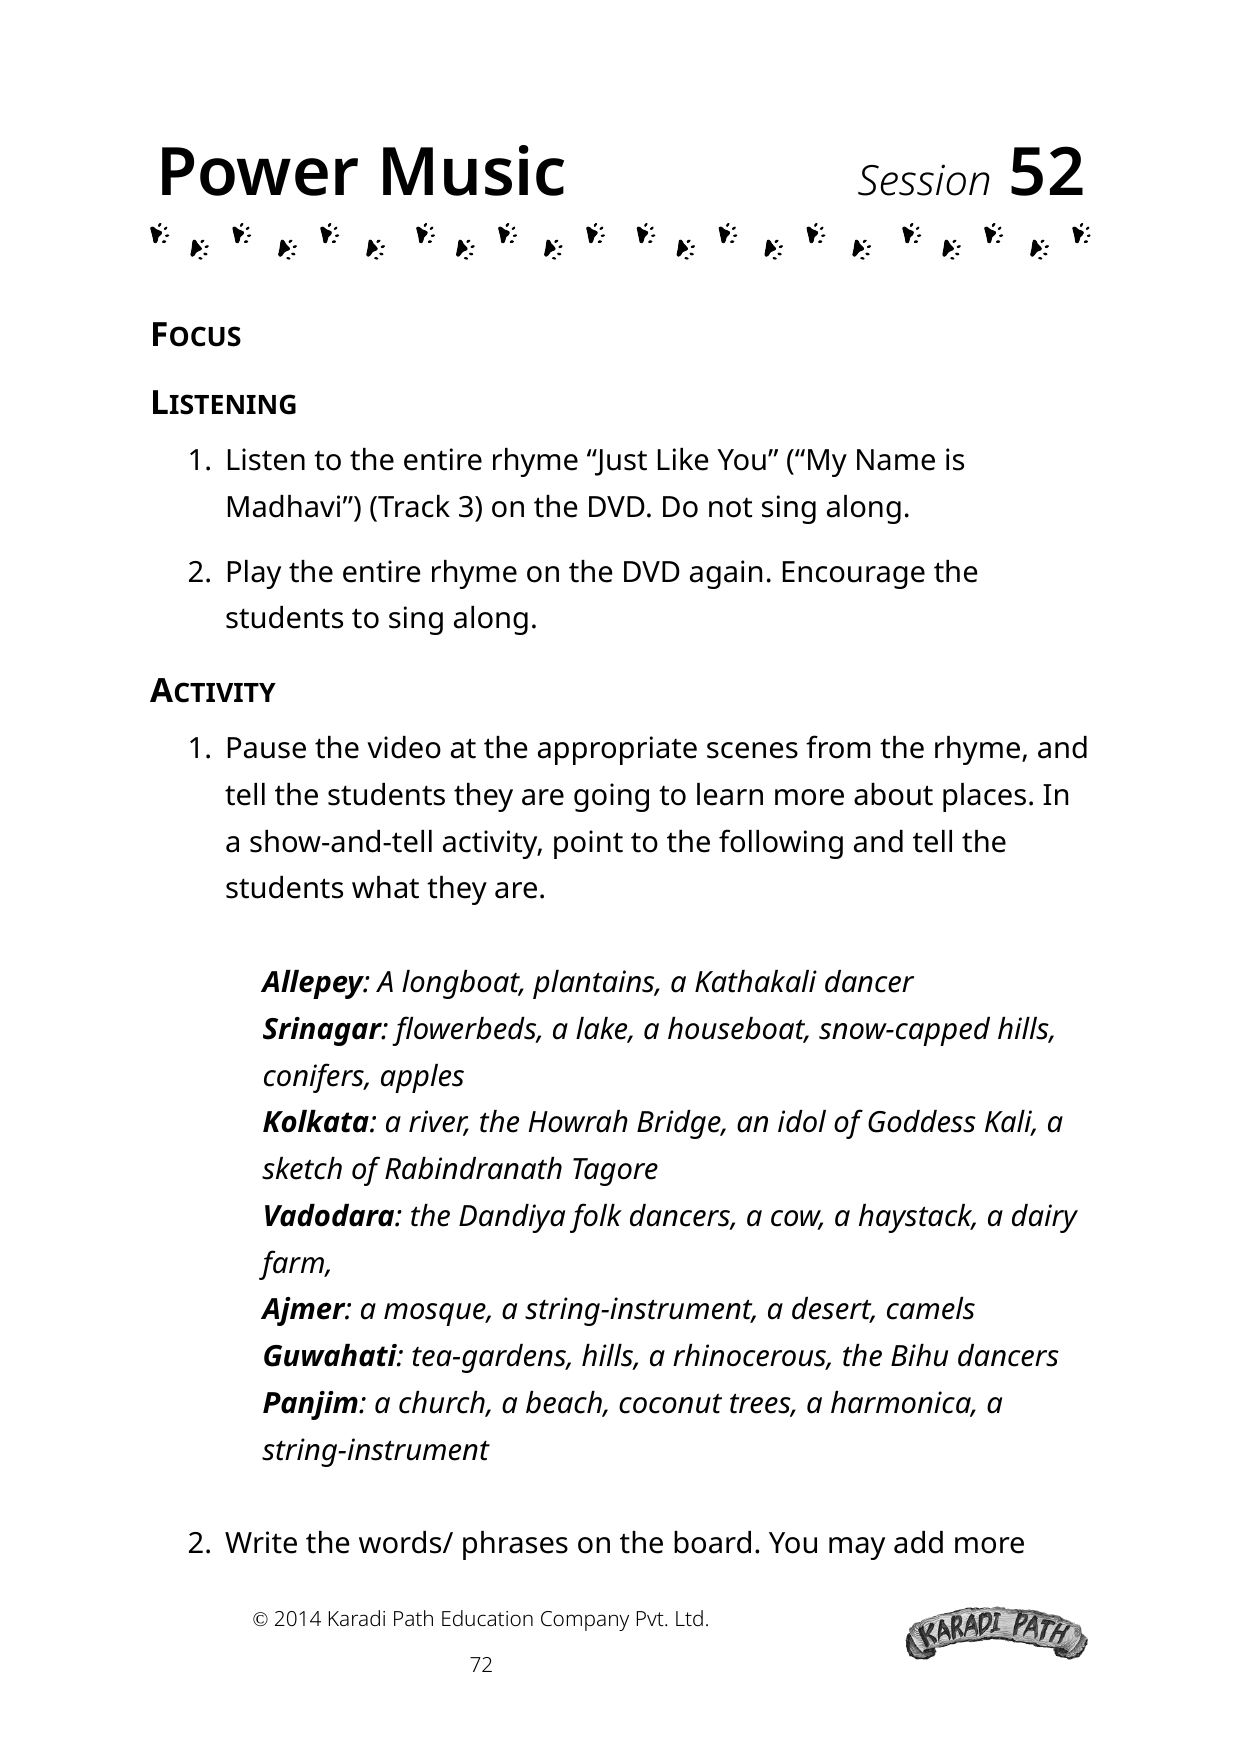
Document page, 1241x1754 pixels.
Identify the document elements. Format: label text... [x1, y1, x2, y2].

subtitle Listening [150, 379, 1091, 424]
table_header [809, 265, 1091, 288]
list Pause the video at the appropriate scenes from the rhyme, and tell the students they are going to learn more about places. In a show-and-tell activity, point to the following and tell the students what they are. [187, 727, 1091, 954]
table_header Power Music [150, 119, 809, 223]
subtitle Focus [150, 311, 1091, 356]
table_header Session 52 [809, 119, 1091, 223]
list Listen to the entire rhyme “Just Like You” (“My Name is Madhavi”) (Track 3) on the DVD. Do not sing along. [187, 439, 1091, 526]
list Panjim: a church, a beach, coconut trees, a harmonica, a string-instrument [225, 1382, 1091, 1469]
list Vadodara: the Dandiya folk dancers, a cow, a haystack, a dairy farm, [225, 1195, 1091, 1282]
list Play the entire rhyme on the DVD again. Encourage the students to sing along. [187, 551, 1091, 637]
table_header [150, 265, 809, 288]
list Write the words/ phrases on the board. You may add more [187, 1522, 1091, 1562]
picture [150, 223, 1091, 265]
list Kolkata: a river, the Howrah Bridge, an idol of Goddess Kali, a sketch of Rabindranath Tagore [225, 1102, 1091, 1188]
subtitle Activity [150, 667, 1091, 712]
picture [903, 1604, 1091, 1663]
list Guwahati: tea-gardens, hills, a rhinocerous, the Bihu dancers [225, 1335, 1091, 1375]
list Srinagar: flowerbeds, a lake, a houseboat, snow-capped hills, conifers, apples [225, 1008, 1091, 1094]
list Allepey: A longboat, plantains, a Kathakali dancer [225, 961, 1091, 1001]
list Ajmer: a mosque, a string-instrument, a desert, camels [225, 1289, 1091, 1328]
